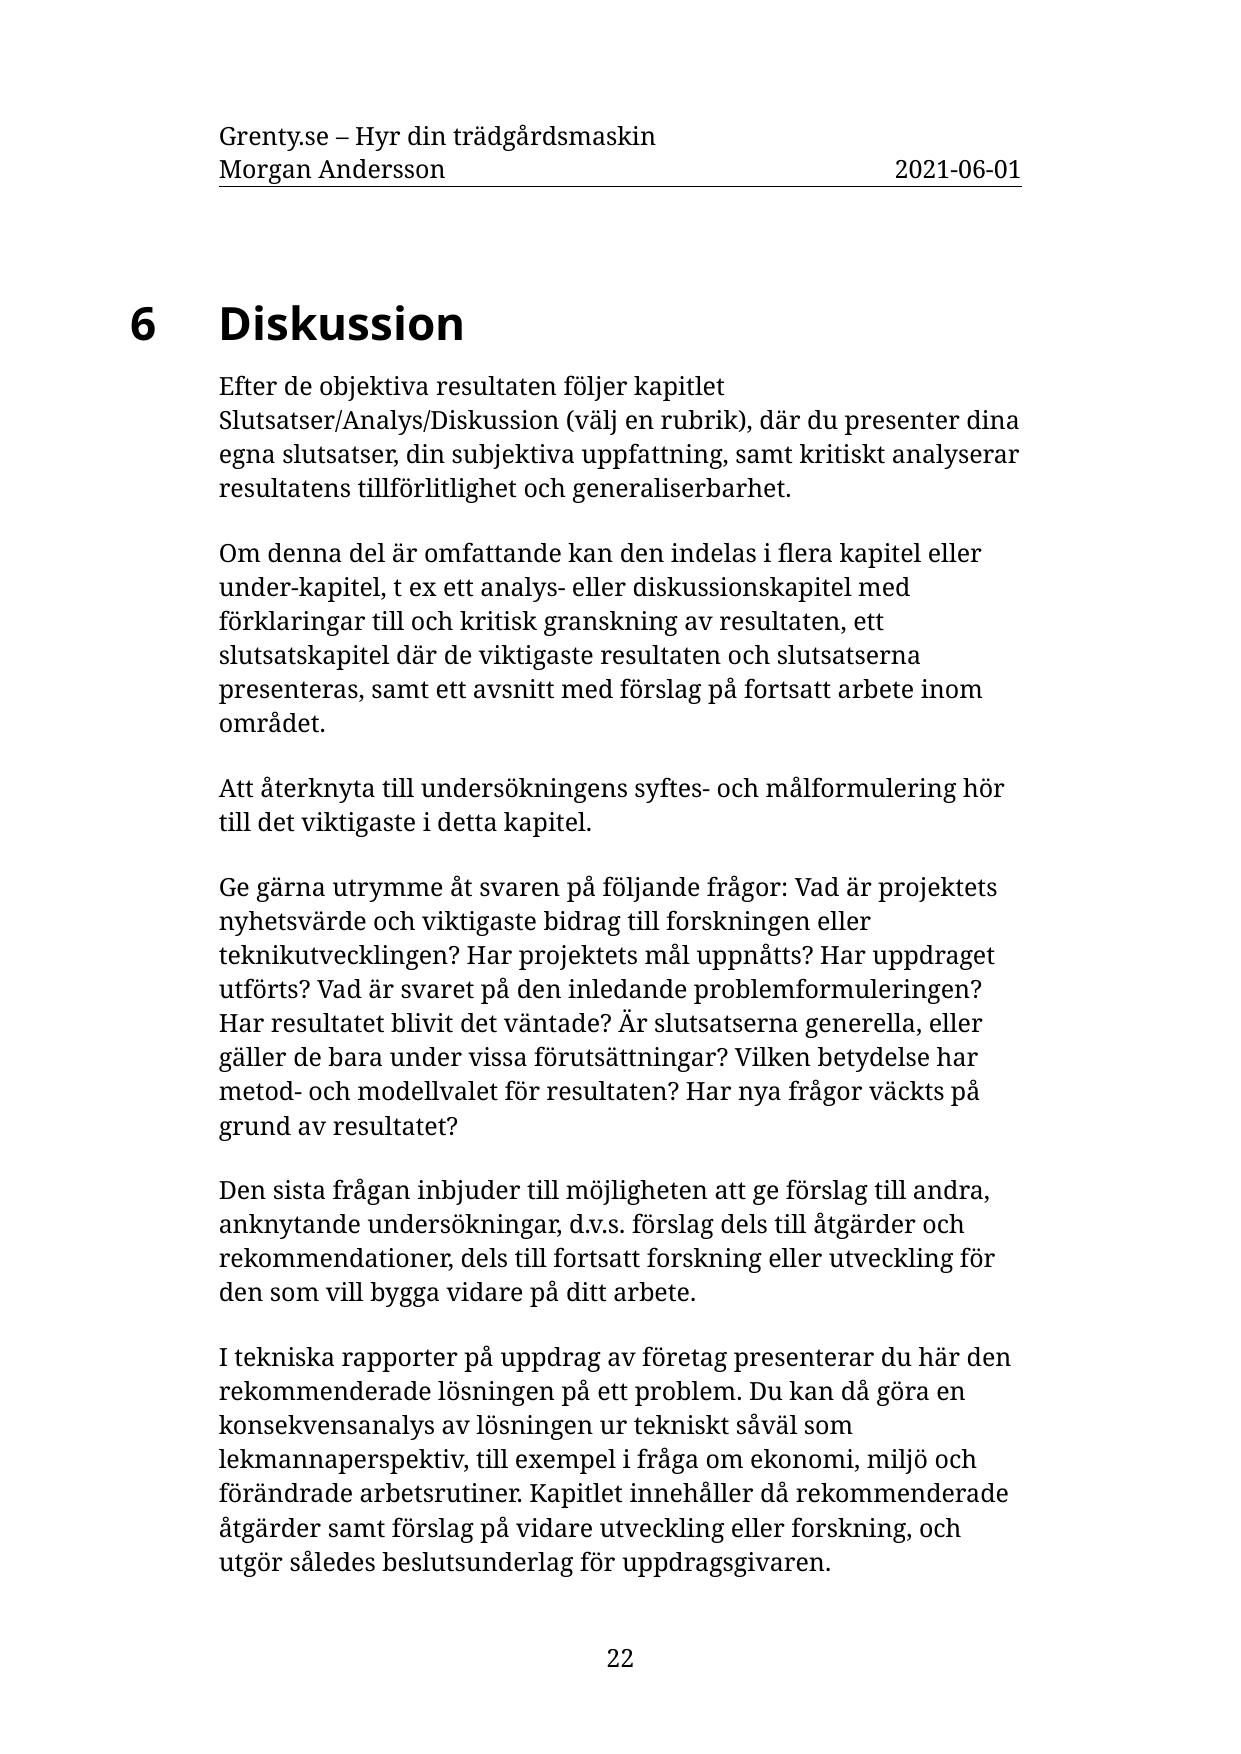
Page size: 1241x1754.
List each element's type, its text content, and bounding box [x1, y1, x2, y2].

text Efter de objektiva resultaten följer kapitlet Slutsatser/Analys/Diskussion (välj en rubrik), där du presenter dina egna slutsatser, din subjektiva uppfattning, samt kritiskt analyserar resultatens tillförlitlighet och generaliserbarhet. [218, 369, 1022, 505]
text Om denna del är omfattande kan den indelas i flera kapitel eller under-kapitel, t ex ett analys- eller diskussionskapitel med förklaringar till och kritisk granskning av resultaten, ett slutsatskapitel där de viktigaste resultaten och slutsatserna presenteras, samt ett avsnitt med förslag på fortsatt arbete inom området. [218, 536, 1022, 740]
text Ge gärna utrymme åt svaren på följande frågor: Vad är projektets nyhetsvärde och viktigaste bidrag till forskningen eller teknikutvecklingen? Har projektets mål uppnåtts? Har uppdraget utförts? Vad är svaret på den inledande problemformuleringen? Har resultatet blivit det väntade? Är slutsatserna generella, eller gäller de bara under vissa förutsättningar? Vilken betydelse har metod- och modellvalet för resultaten? Har nya frågor väckts på grund av resultatet? [218, 870, 1022, 1142]
text Att återknyta till undersökningens syftes- och målformulering hör till det viktigaste i detta kapitel. [218, 771, 1022, 839]
text I tekniska rapporter på uppdrag av företag presenterar du här den rekommenderade lösningen på ett problem. Du kan då göra en konsekvensanalys av lösningen ur tekniskt såväl som lekmannaperspektiv, till exempel i fråga om ekonomi, miljö och förändrade arbetsrutiner. Kapitlet innehåller då rekommenderade åtgärder samt förslag på vidare utveckling eller forskning, och utgör således beslutsunderlag för uppdragsgivaren. [218, 1340, 1022, 1578]
text Den sista frågan inbjuder till möjligheten att ge förslag till andra, anknytande undersökningar, d.v.s. förslag dels till åtgärder och rekommendationer, dels till fortsatt forskning eller utveckling för den som vill bygga vidare på ditt arbete. [218, 1173, 1022, 1309]
subtitle Diskussion [130, 291, 1022, 353]
